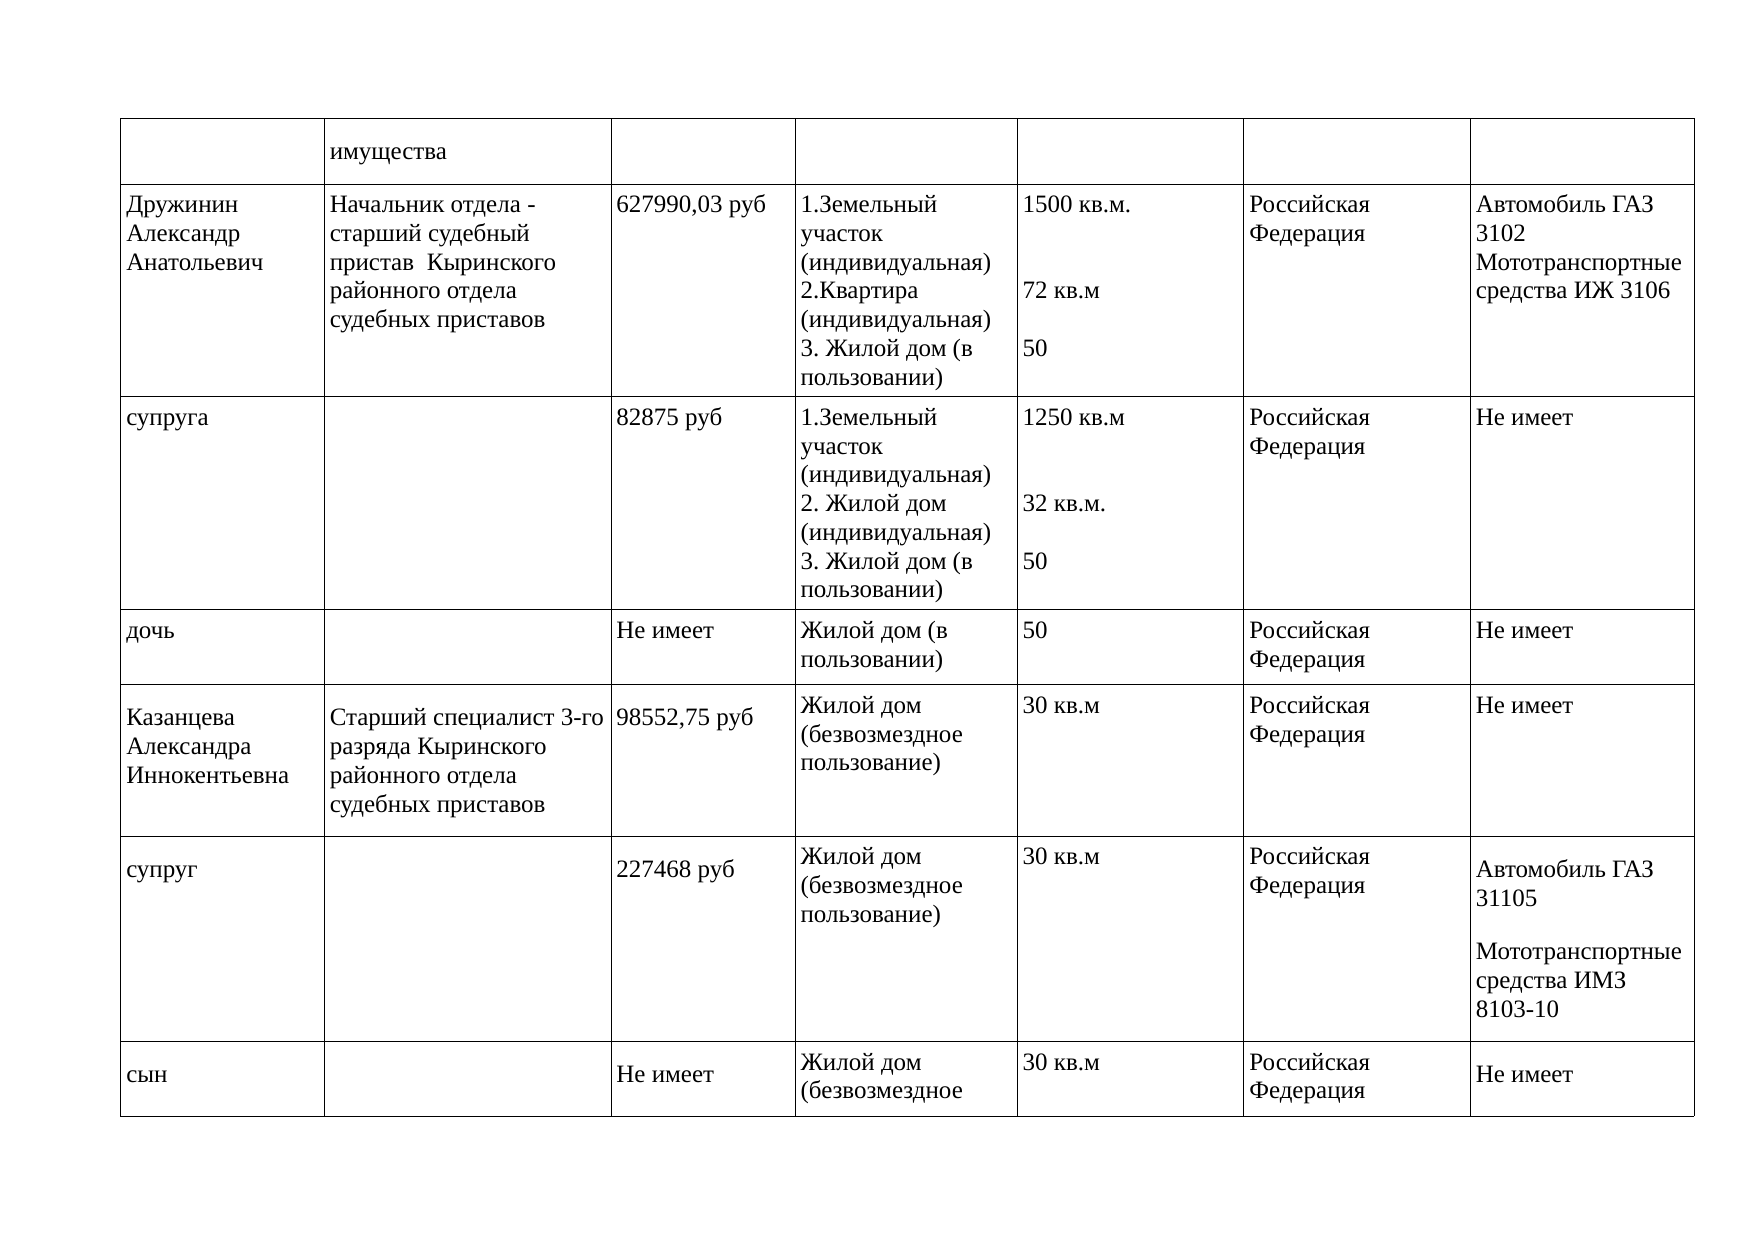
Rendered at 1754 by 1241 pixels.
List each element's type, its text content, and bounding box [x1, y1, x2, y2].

table_cell Жилой дом (безвозмездное [796, 1042, 1017, 1116]
table_cell [1018, 119, 1243, 183]
table_cell Российская Федерация [1244, 685, 1470, 836]
table_cell Российская Федерация [1244, 837, 1470, 1041]
table_cell Жилой дом (в пользовании) [796, 610, 1017, 684]
table_cell супруга [121, 397, 324, 609]
table_cell 227468 руб [612, 837, 795, 1041]
table_cell [796, 119, 1017, 183]
table_cell [325, 610, 611, 684]
table_cell 98552,75 руб [612, 685, 795, 836]
table_cell дочь [121, 610, 324, 684]
table_cell супруг [121, 837, 324, 1041]
table_cell Не имеет [1471, 397, 1694, 609]
table_cell Автомобиль ГАЗ 31105 Мототранспортные средства ИМЗ 8103-10 [1471, 837, 1694, 1041]
table_cell [1471, 119, 1694, 183]
table_cell 1500 кв.м. 72 кв.м 50 [1018, 185, 1243, 396]
table_cell Жилой дом (безвозмездное пользование) [796, 837, 1017, 1041]
table_cell сын [121, 1042, 324, 1116]
table_cell имущества [325, 119, 611, 183]
table_cell Не имеет [1471, 610, 1694, 684]
table_cell 30 кв.м [1018, 837, 1243, 1041]
table_cell Не имеет [612, 1042, 795, 1116]
table_cell 30 кв.м [1018, 685, 1243, 836]
table_cell Жилой дом (безвозмездное пользование) [796, 685, 1017, 836]
table_cell Российская Федерация [1244, 610, 1470, 684]
table_cell 1.Земельный участок (индивидуальная) 2.Квартира (индивидуальная) 3. Жилой дом (в пользовании) [796, 185, 1017, 396]
table_cell Не имеет [612, 610, 795, 684]
table_cell Не имеет [1471, 685, 1694, 836]
table_cell Дружинин Александр Анатольевич [121, 185, 324, 396]
table_cell [121, 119, 324, 183]
table_cell [325, 1042, 611, 1116]
table_cell [612, 119, 795, 183]
table_cell Не имеет [1471, 1042, 1694, 1116]
table_cell Начальник отдела - старший судебный пристав Кыринского районного отдела судебных приставов [325, 185, 611, 396]
table_cell Казанцева Александра Иннокентьевна [121, 685, 324, 836]
table_cell 627990,03 руб [612, 185, 795, 396]
table_cell [325, 837, 611, 1041]
table_cell Российская Федерация [1244, 1042, 1470, 1116]
table_cell 30 кв.м [1018, 1042, 1243, 1116]
table_cell [325, 397, 611, 609]
table_cell 1250 кв.м 32 кв.м. 50 [1018, 397, 1243, 609]
table_cell [1244, 119, 1470, 183]
table_cell Автомобиль ГАЗ 3102 Мототранспортные средства ИЖ 3106 [1471, 185, 1694, 396]
table_cell Старший специалист 3-го разряда Кыринского районного отдела судебных приставов [325, 685, 611, 836]
table_cell 82875 руб [612, 397, 795, 609]
table_cell Российская Федерация [1244, 185, 1470, 396]
table_cell 1.Земельный участок (индивидуальная) 2. Жилой дом (индивидуальная) 3. Жилой дом (в пользовании) [796, 397, 1017, 609]
table_cell Российская Федерация [1244, 397, 1470, 609]
table_cell 50 [1018, 610, 1243, 684]
